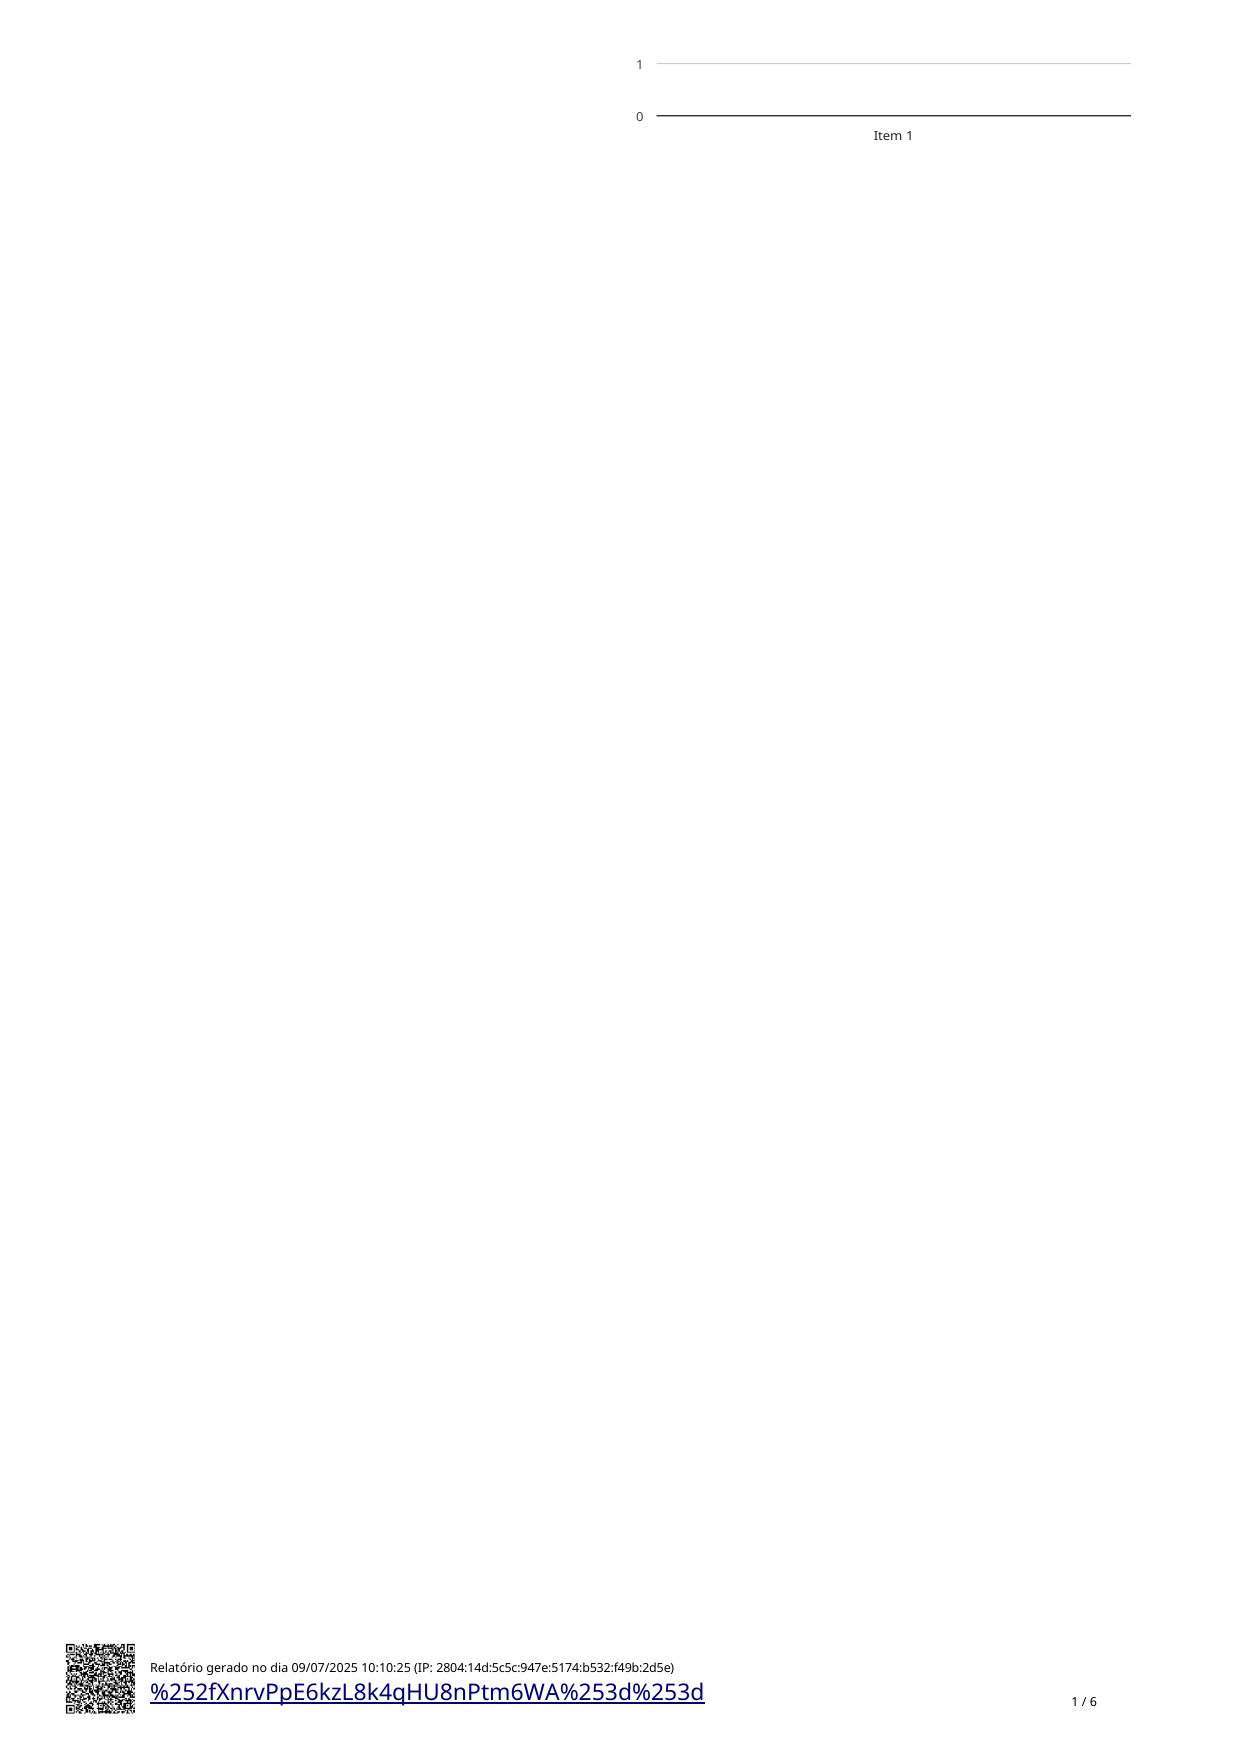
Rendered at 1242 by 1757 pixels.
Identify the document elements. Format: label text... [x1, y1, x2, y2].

text Item 1 [605, 127, 1182, 144]
text 1 [98, 56, 1182, 73]
text 0 [98, 108, 1182, 126]
